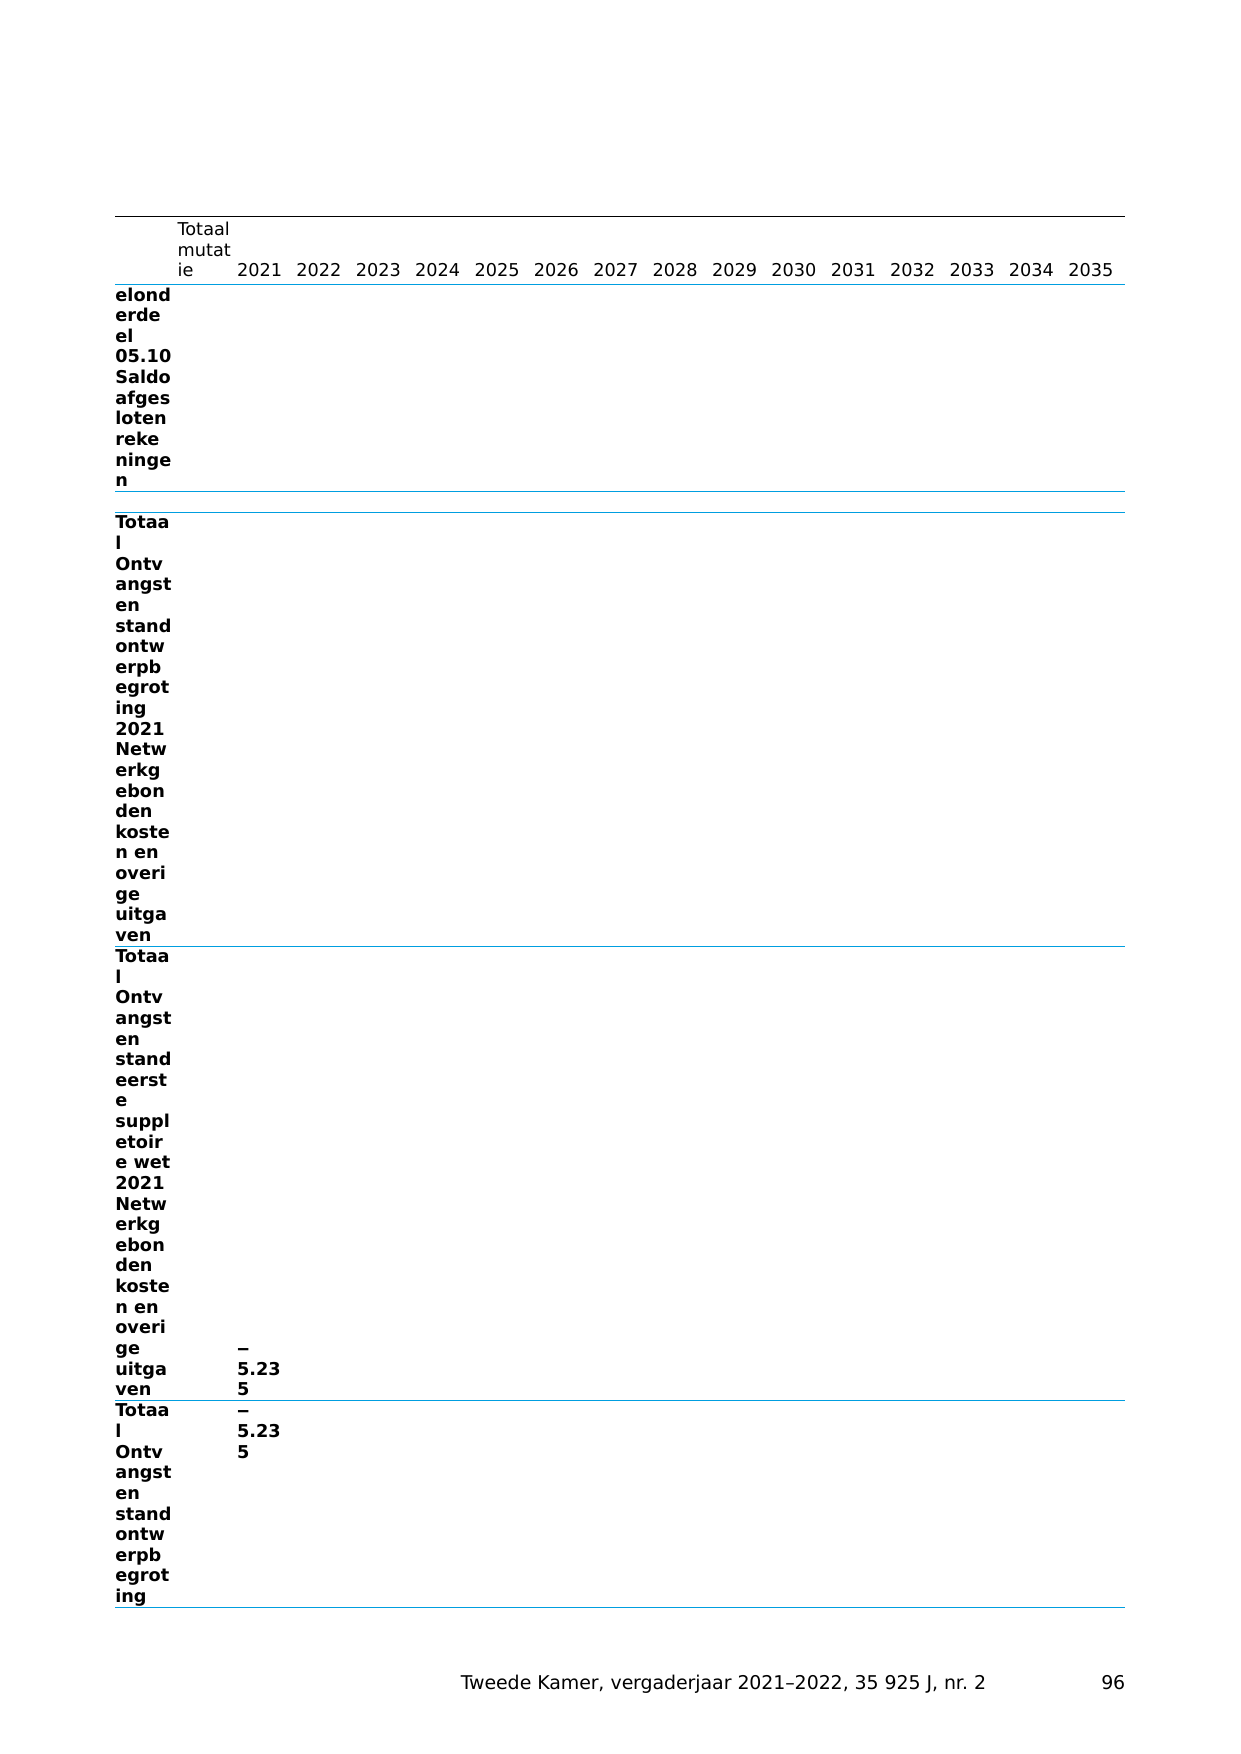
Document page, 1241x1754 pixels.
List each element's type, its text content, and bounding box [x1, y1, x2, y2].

table_cell [828, 285, 887, 491]
table_cell [1065, 513, 1125, 946]
table_cell [709, 1401, 768, 1607]
table_cell [709, 285, 768, 491]
table_cell [353, 285, 412, 491]
table_cell [234, 492, 293, 512]
table_header Tabel 41 Artikel 5 Netwerkgebonden kosten en overige uitgaven [115, 191, 1125, 216]
table_cell 2023 [353, 217, 412, 284]
table_cell [175, 285, 234, 491]
table_cell [768, 492, 828, 512]
table_cell Totaal Ontvangsten stand ontwerpbegroting [115, 1401, 174, 1607]
table_cell [1065, 285, 1125, 491]
table_cell Totaal mutatie [175, 217, 234, 284]
table_cell [650, 285, 709, 491]
table_cell [887, 947, 946, 1400]
table_cell 2027 [590, 217, 649, 284]
table_cell 2032 [887, 217, 946, 284]
table_cell [531, 285, 590, 491]
table_cell [531, 513, 590, 946]
table_cell [768, 1401, 828, 1607]
table_cell [353, 513, 412, 946]
table_cell [175, 492, 234, 512]
table_cell [412, 1401, 471, 1607]
table_cell [1006, 492, 1065, 512]
table_cell Totaal Ontvangsten stand eerste suppletoire wet 2021 Netwerkgebonden kosten en overige uitgaven [115, 947, 174, 1400]
table_cell 2030 [768, 217, 828, 284]
table_cell [709, 513, 768, 946]
table_cell 2026 [531, 217, 590, 284]
table_cell 2024 [412, 217, 471, 284]
table_cell [531, 1401, 590, 1607]
table_cell [471, 1401, 531, 1607]
table_cell [768, 947, 828, 1400]
table_cell [471, 492, 531, 512]
table_cell [590, 1401, 649, 1607]
table_cell [887, 513, 946, 946]
table_cell [115, 492, 174, 512]
table_cell 2031 [828, 217, 887, 284]
table_cell [590, 285, 649, 491]
table_cell 2033 [946, 217, 1006, 284]
table_cell [531, 492, 590, 512]
table_cell 2022 [293, 217, 353, 284]
table_cell [471, 285, 531, 491]
table_cell [946, 513, 1006, 946]
table_cell [293, 513, 353, 946]
table_cell [650, 947, 709, 1400]
table_cell [234, 285, 293, 491]
table_cell [293, 947, 353, 1400]
table_cell [412, 285, 471, 491]
table_cell [828, 513, 887, 946]
table_cell [590, 513, 649, 946]
table_cell [471, 947, 531, 1400]
table_cell ‒ 5.235 [234, 1401, 293, 1607]
table_cell 2028 [650, 217, 709, 284]
table_cell [1006, 513, 1065, 946]
table_cell 2025 [471, 217, 531, 284]
table_cell [946, 1401, 1006, 1607]
table_cell [828, 947, 887, 1400]
table_cell [709, 492, 768, 512]
table_cell Totaal Ontvangsten stand ontwerpbegroting 2021 Netwerkgebonden kosten en overige uitgaven [115, 513, 174, 946]
table_cell [353, 492, 412, 512]
table_cell 2029 [709, 217, 768, 284]
table_cell elonderdeel 05.10 Saldo afgesloten rekeningen [115, 285, 174, 491]
table_cell ‒ 5.235 [234, 947, 293, 1400]
table_cell 2035 [1065, 217, 1125, 284]
table_cell [590, 492, 649, 512]
table_cell [1065, 1401, 1125, 1607]
table_cell [946, 492, 1006, 512]
table_cell [590, 947, 649, 1400]
table_cell [293, 285, 353, 491]
table_cell [1006, 947, 1065, 1400]
table_cell [946, 285, 1006, 491]
table_cell [650, 492, 709, 512]
table_cell [709, 947, 768, 1400]
table_cell [946, 947, 1006, 1400]
table_cell [828, 1401, 887, 1607]
table_cell [234, 513, 293, 946]
table_cell [412, 513, 471, 946]
table_cell [650, 513, 709, 946]
table_cell [115, 217, 174, 284]
table_cell [293, 492, 353, 512]
table_cell [353, 947, 412, 1400]
table_cell [175, 513, 234, 946]
table_cell [1065, 492, 1125, 512]
table_cell [412, 492, 471, 512]
table_cell 2034 [1006, 217, 1065, 284]
table_cell [1065, 947, 1125, 1400]
table_cell [1006, 1401, 1065, 1607]
table_cell [1006, 285, 1065, 491]
table_cell [175, 1401, 234, 1607]
table_cell [293, 1401, 353, 1607]
table_cell 2021 [234, 217, 293, 284]
table_cell [768, 513, 828, 946]
table_cell [412, 947, 471, 1400]
table_cell [828, 492, 887, 512]
table_cell [887, 1401, 946, 1607]
table_cell [650, 1401, 709, 1607]
table_cell [887, 492, 946, 512]
table_cell [353, 1401, 412, 1607]
table_cell [471, 513, 531, 946]
table_cell [887, 285, 946, 491]
table_cell [531, 947, 590, 1400]
table_cell [175, 947, 234, 1400]
table_cell [768, 285, 828, 491]
